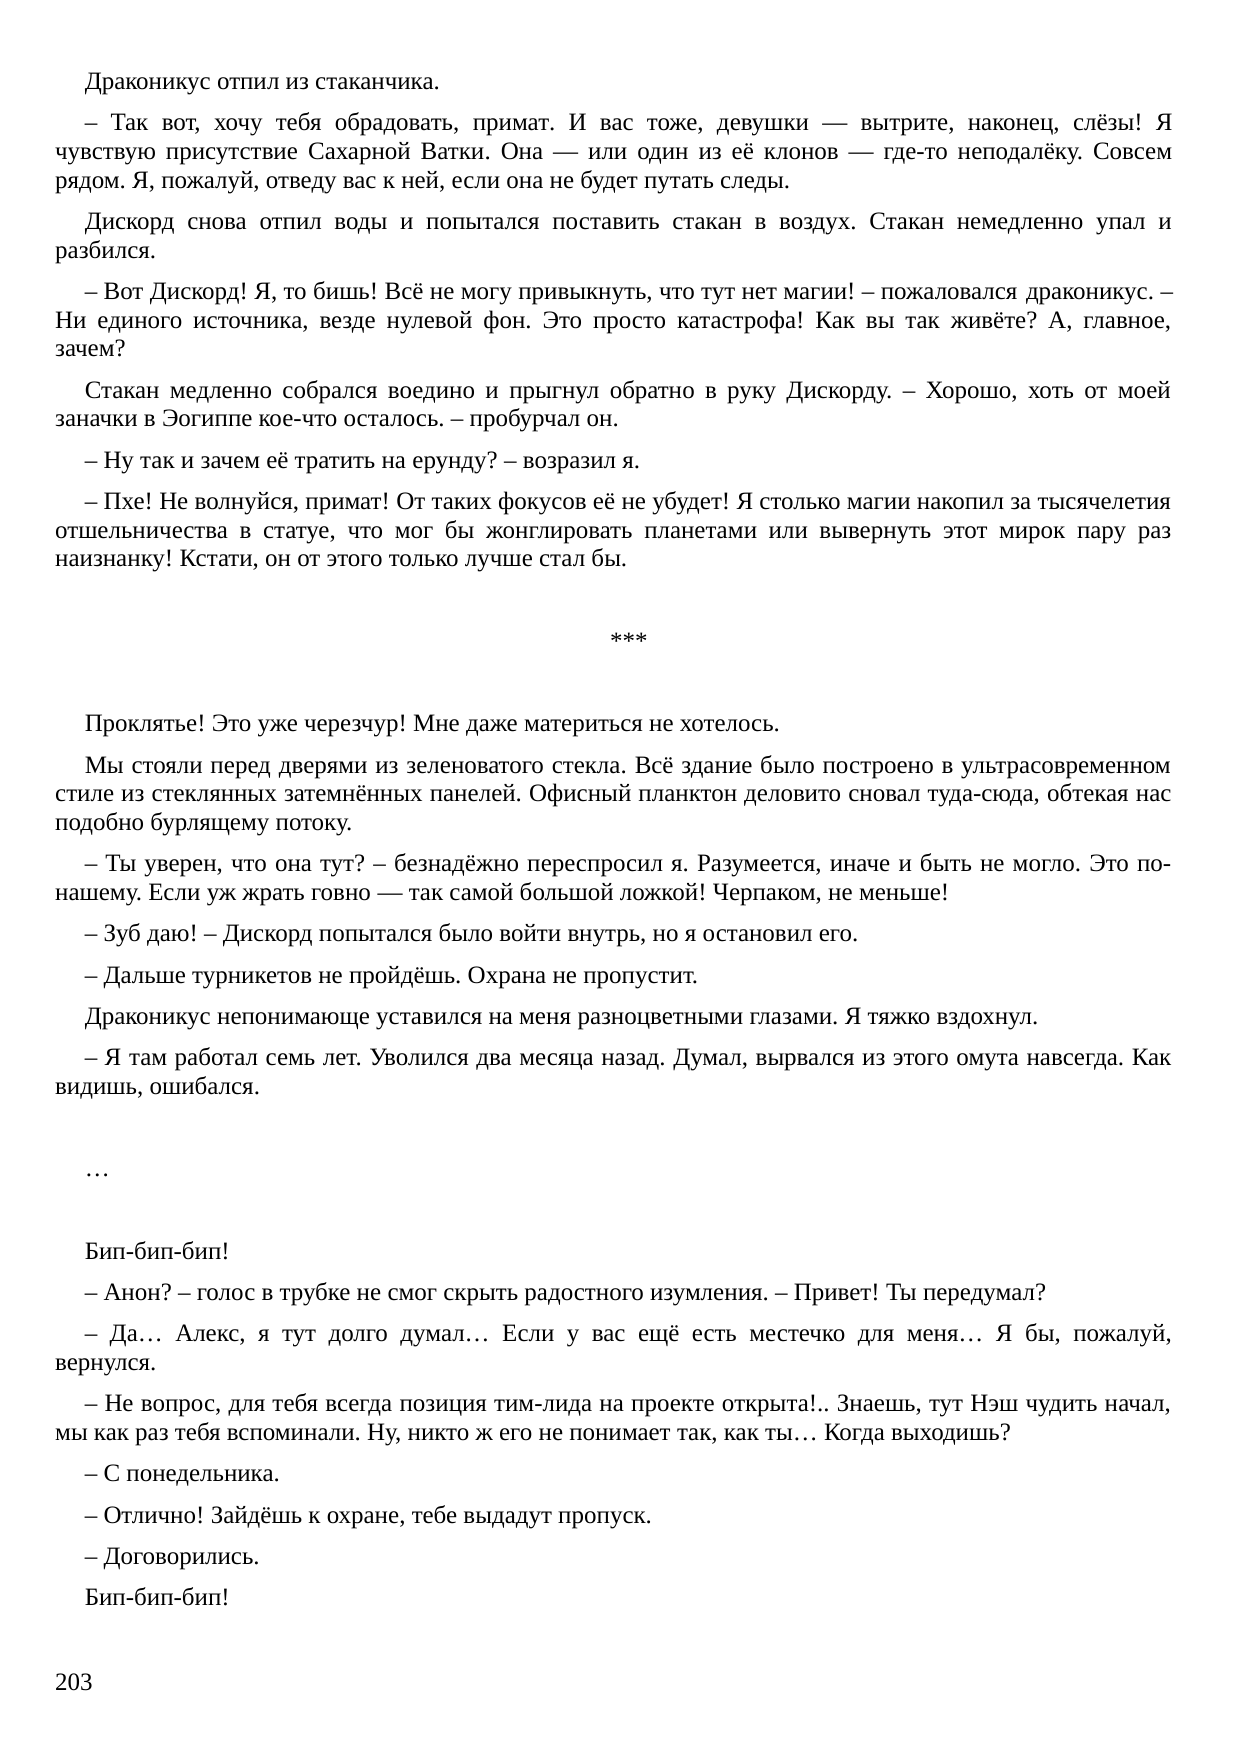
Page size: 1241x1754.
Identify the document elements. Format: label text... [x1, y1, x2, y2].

text – Я там работал семь лет. Уволился два месяца назад. Думал, вырвался из этого омута навсегда. Как видишь, ошибался. [55, 1042, 1173, 1100]
text – Ну так и зачем её тратить на ерунду? – возразил я. [55, 445, 1173, 473]
text Проклятье! Это уже черезчур! Мне даже материться не хотелось. [55, 708, 1173, 737]
text Драконикус непонимающе уставился на меня разноцветными глазами. Я тяжко вздохнул. [55, 1001, 1173, 1030]
text – Дальше турникетов не пройдёшь. Охрана не пропустит. [55, 960, 1173, 988]
text Мы стояли перед дверями из зеленоватого стекла. Всё здание было построено в ультрасовременном стиле из стеклянных затемнённых панелей. Офисный планктон деловито сновал туда-сюда, обтекая нас подобно бурлящему потоку. [55, 750, 1173, 836]
text – Зуб даю! – Дискорд попытался было войти внутрь, но я остановил его. [55, 918, 1173, 947]
text – Пхе! Не волнуйся, примат! От таких фокусов её не убудет! Я столько магии накопил за тысячелетия отшельничества в статуе, что мог бы жонглировать планетами или вывернуть этот мирок пару раз наизнанку! Кстати, он от этого только лучше стал бы. [55, 486, 1173, 572]
text – Анон? – голос в трубке не смог скрыть радостного изумления. – Привет! Ты передумал? [55, 1277, 1173, 1306]
text *** [55, 626, 1173, 655]
text – Не вопрос, для тебя всегда позиция тим-лида на проекте открыта!.. Знаешь, тут Нэш чудить начал, мы как раз тебя вспоминали. Ну, никто ж его не понимает так, как ты… Когда выходишь? [55, 1388, 1173, 1446]
text – Договорились. [55, 1541, 1173, 1570]
text Дискорд снова отпил воды и попытался поставить стакан в воздух. Стакан немедленно упал и разбился. [55, 206, 1173, 263]
text – С понедельника. [55, 1458, 1173, 1487]
text – Отлично! Зайдёшь к охране, тебе выдадут пропуск. [55, 1500, 1173, 1528]
text – Ты уверен, что она тут? – безнадёжно переспросил я. Разумеется, иначе и быть не могло. Это по-нашему. Если уж жрать говно — так самой большой ложкой! Черпаком, не меньше! [55, 848, 1173, 906]
text – Да… Алекс, я тут долго думал… Если у вас ещё есть местечко для меня… Я бы, пожалуй, вернулся. [55, 1318, 1173, 1376]
text Стакан медленно собрался воедино и прыгнул обратно в руку Дискорду. – Хорошо, хоть от моей заначки в Эогиппе кое-что осталось. – пробурчал он. [55, 375, 1173, 432]
text – Так вот, хочу тебя обрадовать, примат. И вас тоже, девушки — вытрите, наконец, слёзы! Я чувствую присутствие Сахарной Ватки. Она — или один из её клонов — где-то неподалёку. Совсем рядом. Я, пожалуй, отведу вас к ней, если она не будет путать следы. [55, 107, 1173, 193]
text Драконикус отпил из стаканчика. [55, 66, 1173, 95]
text Бип-бип-бип! [55, 1236, 1173, 1265]
text … [55, 1153, 1173, 1182]
text Бип-бип-бип! [55, 1582, 1173, 1611]
text – Вот Дискорд! Я, то бишь! Всё не могу привыкнуть, что тут нет магии! – пожаловался драконикус. – Ни единого источника, везде нулевой фон. Это просто катастрофа! Как вы так живёте? А, главное, зачем? [55, 276, 1173, 362]
